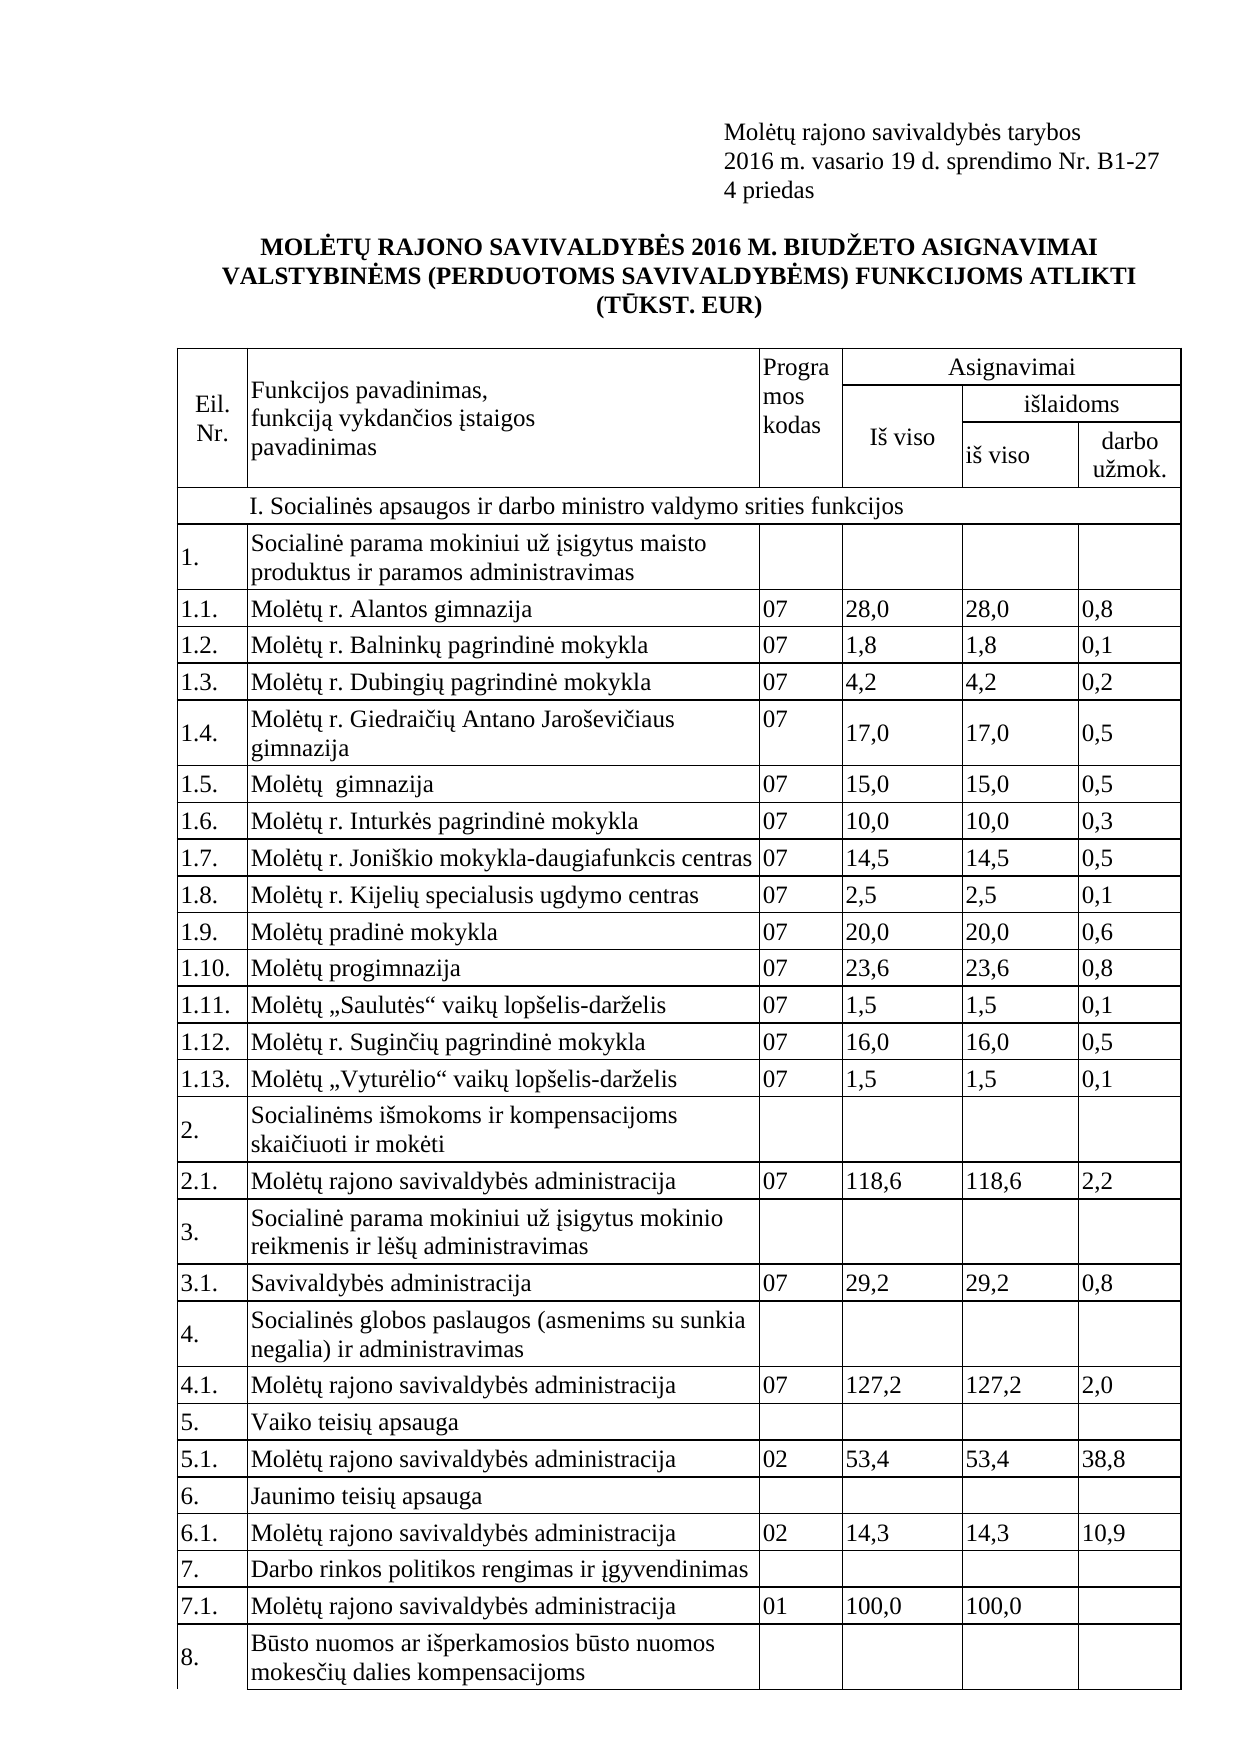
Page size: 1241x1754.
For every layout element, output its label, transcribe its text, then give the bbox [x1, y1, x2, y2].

table_cell 1.11. [178, 987, 247, 1022]
table_cell Molėtų r. Kijelių specialusis ugdymo centras [248, 877, 759, 912]
table_cell 28,0 [963, 590, 1078, 626]
table_cell Jaunimo teisių apsauga [248, 1478, 759, 1513]
table_cell 07 [760, 913, 842, 948]
table_cell 1.6. [178, 803, 247, 838]
text MOLĖTŲ RAJONO SAVIVALDYBĖS 2016 M. BIUDŽETO ASIGNAVIMAI VALSTYBINĖMS (PERDUOTOMS SAVIVALDYBĖMS) FUNKCIJOMS ATLIKTI (TŪKST. EUR) [177, 232, 1181, 319]
table_cell [1079, 525, 1180, 589]
table_cell 4.1. [178, 1367, 247, 1402]
table_cell 1. [178, 525, 247, 589]
table_cell 10,0 [963, 803, 1078, 838]
table_cell [1079, 1551, 1180, 1586]
table_cell 127,2 [963, 1367, 1078, 1402]
table_cell Molėtų r. Suginčių pagrindinė mokykla [248, 1024, 759, 1059]
table_cell 0,2 [1079, 664, 1180, 699]
table_cell 1.4. [178, 701, 247, 764]
table_cell 118,6 [963, 1163, 1078, 1198]
table_cell [963, 1302, 1078, 1366]
table_cell 07 [760, 590, 842, 626]
table_cell 1,5 [843, 987, 962, 1022]
table_cell [963, 1404, 1078, 1439]
table_cell 1.7. [178, 840, 247, 875]
table_cell 16,0 [963, 1024, 1078, 1059]
table_cell 0,8 [1079, 950, 1180, 985]
table_cell iš viso [963, 423, 1078, 486]
table_cell 01 [760, 1588, 842, 1623]
table_cell 0,5 [1079, 1024, 1180, 1059]
table_cell 127,2 [843, 1367, 962, 1402]
table_cell [1079, 1478, 1180, 1513]
table_cell 6.1. [178, 1514, 247, 1549]
table_cell 2,5 [843, 877, 962, 912]
table_cell Molėtų rajono savivaldybės administracija [248, 1367, 759, 1402]
table_cell 14,3 [843, 1514, 962, 1549]
table_cell Socialinė parama mokiniui už įsigytus maisto produktus ir paramos administravimas [248, 525, 759, 589]
table_cell 07 [760, 1060, 842, 1096]
table_cell 1,5 [843, 1060, 962, 1096]
table_cell 100,0 [843, 1588, 962, 1623]
table_cell 5.1. [178, 1441, 247, 1476]
table_cell 38,8 [1079, 1441, 1180, 1476]
table_cell 2. [178, 1097, 247, 1161]
table_cell darbo užmok. [1079, 423, 1180, 486]
table_cell 2,2 [1079, 1163, 1180, 1198]
table_cell 07 [760, 701, 842, 764]
table_cell 0,6 [1079, 913, 1180, 948]
table_cell Molėtų r. Dubingių pagrindinė mokykla [248, 664, 759, 699]
table_cell 6. [178, 1478, 247, 1513]
table_cell Molėtų rajono savivaldybės administracija [248, 1588, 759, 1623]
table_cell 0,3 [1079, 803, 1180, 838]
table_cell 1.9. [178, 913, 247, 948]
table_cell [843, 1302, 962, 1366]
table_cell [843, 1625, 962, 1688]
table_cell 53,4 [963, 1441, 1078, 1476]
table_cell Molėtų rajono savivaldybės administracija [248, 1163, 759, 1198]
table_cell Molėtų r. Joniškio mokykla-daugiafunkcis centras [248, 840, 759, 875]
table_header Funkcijos pavadinimas, funkciją vykdančios įstaigos pavadinimas [248, 349, 759, 486]
table_cell 17,0 [963, 701, 1078, 764]
table_cell 16,0 [843, 1024, 962, 1059]
table_cell 14,5 [843, 840, 962, 875]
table_cell 7.1. [178, 1588, 247, 1623]
table_cell 17,0 [843, 701, 962, 764]
table_cell Socialinė parama mokiniui už įsigytus mokinio reikmenis ir lėšų administravimas [248, 1200, 759, 1263]
table_header Asignavimai [843, 349, 1180, 384]
table_cell Iš viso [843, 386, 962, 486]
table_cell 29,2 [843, 1265, 962, 1300]
table_cell Molėtų r. Giedraičių Antano Jaroševičiaus gimnazija [248, 701, 759, 764]
table_cell 1,5 [963, 1060, 1078, 1096]
text Molėtų rajono savivaldybės tarybos [177, 117, 1181, 146]
table_cell 2.1. [178, 1163, 247, 1198]
table_cell 53,4 [843, 1441, 962, 1476]
table_cell 1,8 [963, 627, 1078, 662]
table_cell [760, 1200, 842, 1263]
table_cell 1,8 [843, 627, 962, 662]
table_cell Molėtų r. Alantos gimnazija [248, 590, 759, 626]
table_cell [760, 1097, 842, 1161]
table_cell 07 [760, 627, 842, 662]
table_cell Molėtų r. Balninkų pagrindinė mokykla [248, 627, 759, 662]
table_cell 1.12. [178, 1024, 247, 1059]
table_cell Molėtų „Saulutės“ vaikų lopšelis-darželis [248, 987, 759, 1022]
table_cell 20,0 [963, 913, 1078, 948]
table_cell 07 [760, 1265, 842, 1300]
table_cell 4,2 [843, 664, 962, 699]
table_cell Darbo rinkos politikos rengimas ir įgyvendinimas [248, 1551, 759, 1586]
table_cell [963, 525, 1078, 589]
table_cell [760, 1625, 842, 1688]
table_cell Savivaldybės administracija [248, 1265, 759, 1300]
table_cell I. Socialinės apsaugos ir darbo ministro valdymo srities funkcijos [178, 488, 1180, 523]
table_cell 15,0 [843, 766, 962, 801]
table_cell 1.1. [178, 590, 247, 626]
table_cell 02 [760, 1514, 842, 1549]
table_cell 28,0 [843, 590, 962, 626]
table_cell 0,1 [1079, 1060, 1180, 1096]
table_cell Socialinės globos paslaugos (asmenims su sunkia negalia) ir administravimas [248, 1302, 759, 1366]
table_cell [1079, 1588, 1180, 1623]
table_cell 8. [178, 1625, 247, 1688]
table_cell [1079, 1097, 1180, 1161]
table_cell 0,1 [1079, 987, 1180, 1022]
table_cell 10,9 [1079, 1514, 1180, 1549]
table_cell 0,5 [1079, 766, 1180, 801]
table_cell 1.3. [178, 664, 247, 699]
table_cell 07 [760, 840, 842, 875]
table_cell 07 [760, 987, 842, 1022]
table_cell [963, 1625, 1078, 1688]
table_cell [1079, 1200, 1180, 1263]
table_cell Molėtų r. Inturkės pagrindinė mokykla [248, 803, 759, 838]
text 4 priedas [177, 175, 1181, 204]
table_cell Molėtų rajono savivaldybės administracija [248, 1441, 759, 1476]
table_cell [963, 1097, 1078, 1161]
table_cell 5. [178, 1404, 247, 1439]
table_cell 0,5 [1079, 840, 1180, 875]
text 2016 m. vasario 19 d. sprendimo Nr. B1-27 [177, 146, 1181, 175]
table_cell 1.5. [178, 766, 247, 801]
table_cell [843, 1404, 962, 1439]
table_cell 4. [178, 1302, 247, 1366]
table_cell 7. [178, 1551, 247, 1586]
table_cell 15,0 [963, 766, 1078, 801]
table_cell [963, 1200, 1078, 1263]
table_cell 07 [760, 803, 842, 838]
table_cell [843, 1478, 962, 1513]
table_cell 2,5 [963, 877, 1078, 912]
table_cell 20,0 [843, 913, 962, 948]
table_cell [760, 525, 842, 589]
table_cell 07 [760, 877, 842, 912]
table_cell [843, 1200, 962, 1263]
table_cell [963, 1551, 1078, 1586]
table_cell Socialinėms išmokoms ir kompensacijoms skaičiuoti ir mokėti [248, 1097, 759, 1161]
table_cell Būsto nuomos ar išperkamosios būsto nuomos mokesčių dalies kompensacijoms [248, 1625, 759, 1688]
table_cell 0,1 [1079, 877, 1180, 912]
table_cell [1079, 1404, 1180, 1439]
table_cell 1.13. [178, 1060, 247, 1096]
table_cell [760, 1302, 842, 1366]
table_cell [1079, 1302, 1180, 1366]
table_cell 07 [760, 664, 842, 699]
table_cell [1079, 1625, 1180, 1688]
table_cell [843, 1551, 962, 1586]
table_cell 23,6 [963, 950, 1078, 985]
table_cell 07 [760, 766, 842, 801]
table_cell 118,6 [843, 1163, 962, 1198]
table_cell 02 [760, 1441, 842, 1476]
table_cell Molėtų progimnazija [248, 950, 759, 985]
table_cell 1.8. [178, 877, 247, 912]
table_cell 3. [178, 1200, 247, 1263]
table_cell 14,3 [963, 1514, 1078, 1549]
table_cell 4,2 [963, 664, 1078, 699]
table_cell 0,8 [1079, 1265, 1180, 1300]
table_cell 100,0 [963, 1588, 1078, 1623]
table_cell [963, 1478, 1078, 1513]
table_cell [760, 1478, 842, 1513]
table_cell 07 [760, 1163, 842, 1198]
table_cell 29,2 [963, 1265, 1078, 1300]
table_cell 3.1. [178, 1265, 247, 1300]
table_cell 07 [760, 1367, 842, 1402]
table_cell 1.2. [178, 627, 247, 662]
table_cell 0,1 [1079, 627, 1180, 662]
table_cell 07 [760, 950, 842, 985]
table_cell 1.10. [178, 950, 247, 985]
table_header Programos kodas [760, 349, 842, 486]
table_cell Vaiko teisių apsauga [248, 1404, 759, 1439]
table_cell 23,6 [843, 950, 962, 985]
table_cell 0,5 [1079, 701, 1180, 764]
table_cell 2,0 [1079, 1367, 1180, 1402]
table_header Eil. Nr. [178, 349, 247, 486]
table_cell 07 [760, 1024, 842, 1059]
table_cell 1,5 [963, 987, 1078, 1022]
table_cell Molėtų pradinė mokykla [248, 913, 759, 948]
table_cell 10,0 [843, 803, 962, 838]
table_cell [760, 1551, 842, 1586]
table_cell [760, 1404, 842, 1439]
table_cell 0,8 [1079, 590, 1180, 626]
table_cell išlaidoms [963, 386, 1180, 421]
table_cell 14,5 [963, 840, 1078, 875]
table_cell Molėtų rajono savivaldybės administracija [248, 1514, 759, 1549]
table_cell [843, 1097, 962, 1161]
table_cell Molėtų „Vyturėlio“ vaikų lopšelis-darželis [248, 1060, 759, 1096]
table_cell Molėtų gimnazija [248, 766, 759, 801]
table_cell [843, 525, 962, 589]
